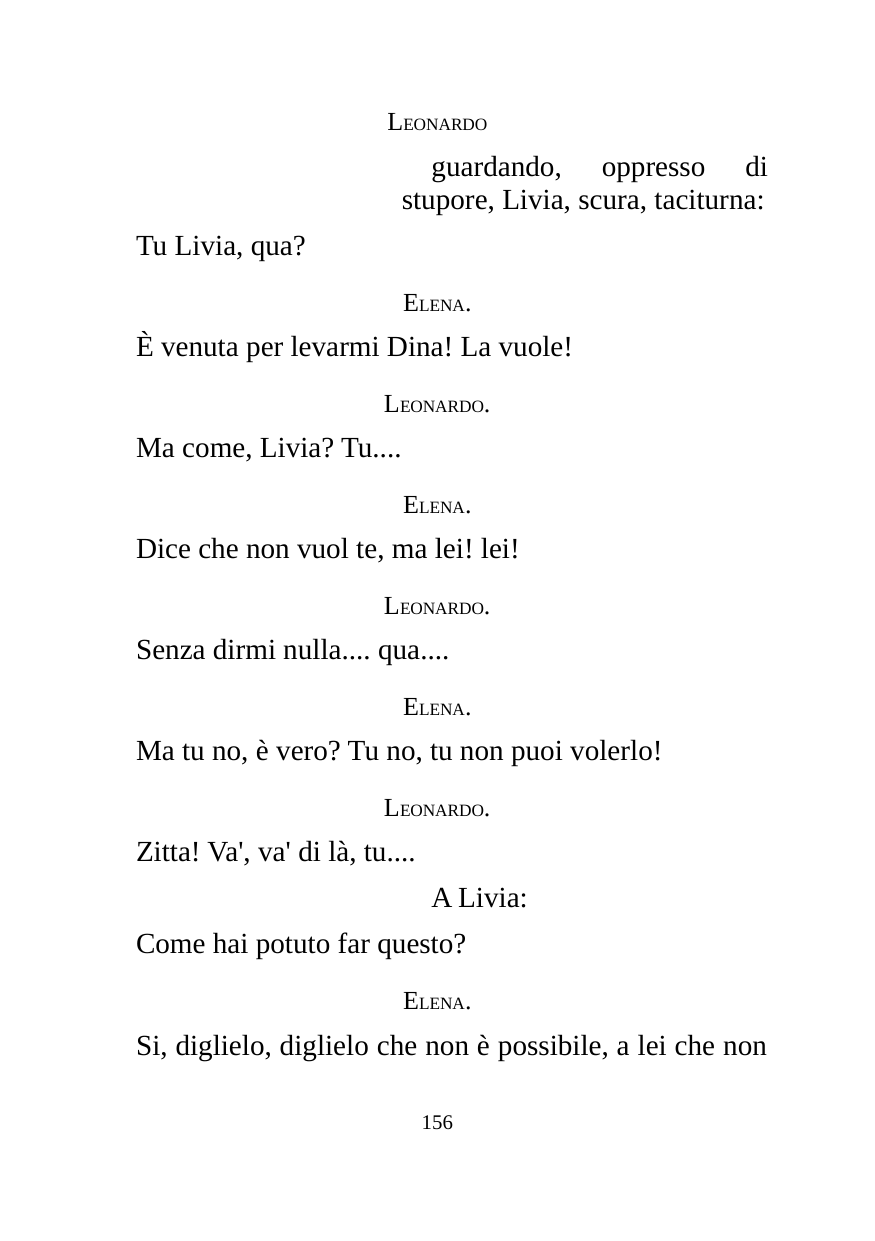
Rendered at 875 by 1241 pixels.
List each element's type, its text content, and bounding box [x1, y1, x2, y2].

text È venuta per levarmi Dina! La vuole! [106, 329, 768, 363]
text Senza dirmi nulla.... qua.... [106, 632, 768, 666]
text Come hai potuto far questo? [106, 927, 768, 960]
text Elena. [106, 287, 768, 317]
text Elena. [106, 489, 768, 519]
text Elena. [106, 985, 768, 1015]
text Zitta! Va', va' di là, tu.... [106, 834, 768, 868]
text guardando, oppresso di stupore, Livia, scura, taciturna: [402, 149, 768, 216]
text A Livia: [402, 881, 768, 914]
text Leonardo. [106, 388, 768, 418]
text Leonardo. [106, 792, 768, 822]
text Leonardo. [106, 590, 768, 620]
text Tu Livia, qua? [106, 228, 768, 262]
text Leonardo [106, 106, 768, 136]
text Ma come, Livia? Tu.... [106, 430, 768, 464]
text Si, diglielo, diglielo che non è possibile, a lei che non [106, 1028, 768, 1061]
text Ma tu no, è vero? Tu no, tu non puoi volerlo! [106, 733, 768, 767]
text Dice che non vuol te, ma lei! lei! [106, 531, 768, 565]
text Elena. [106, 691, 768, 721]
